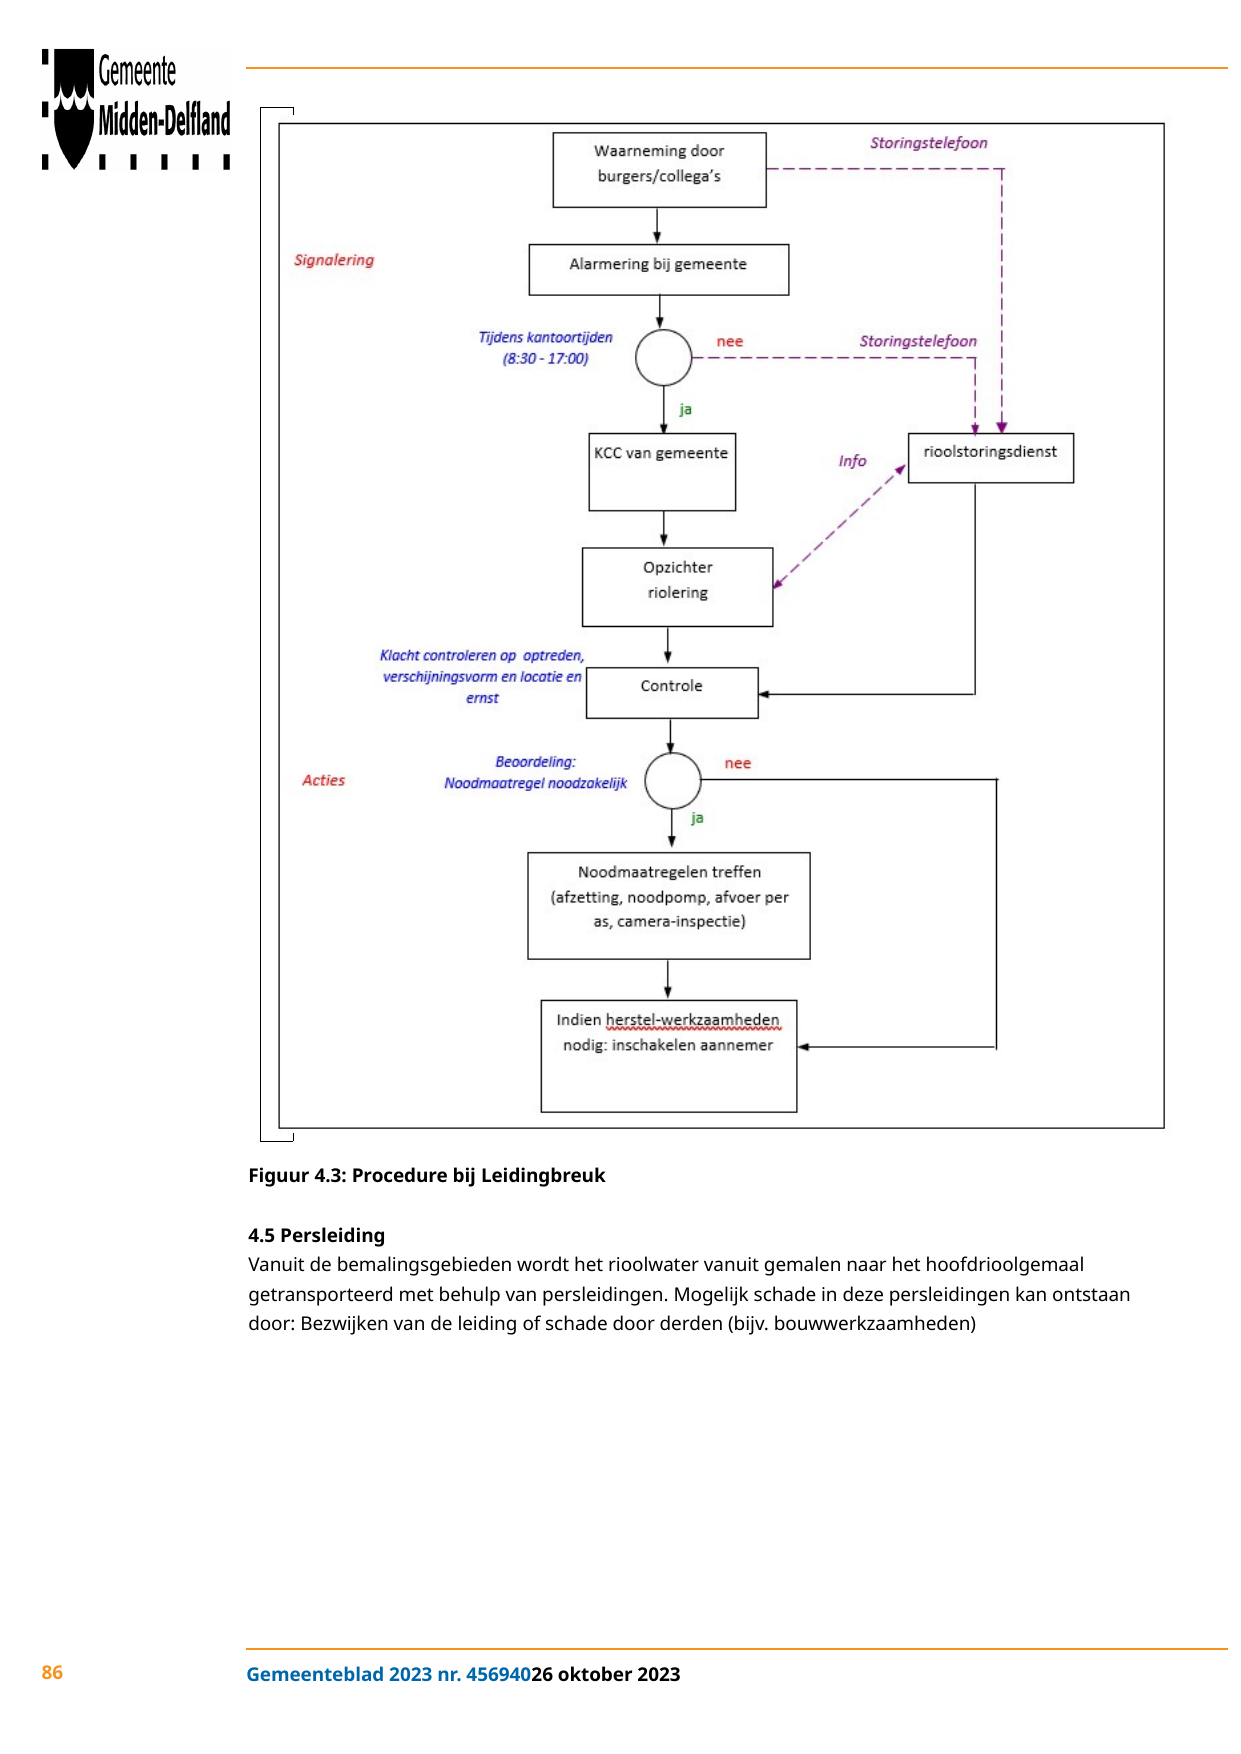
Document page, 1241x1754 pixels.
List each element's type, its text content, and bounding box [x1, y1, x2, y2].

picture [268, 115, 1173, 1133]
text Figuur 4.3: Procedure bij Leidingbreuk [248, 1163, 1152, 1188]
text Vanuit de bemalingsgebieden wordt het rioolwater vanuit gemalen naar het hoofdrioolgemaal getransporteerd met behulp van persleidingen. Mogelijk schade in deze persleidingen kan ontstaan door: Bezwijken van de leiding of schade door derden (bijv. bouwwerkzaamheden) [248, 1251, 1152, 1336]
text 4.5 Persleiding [248, 1222, 1152, 1247]
picture [41, 47, 231, 172]
